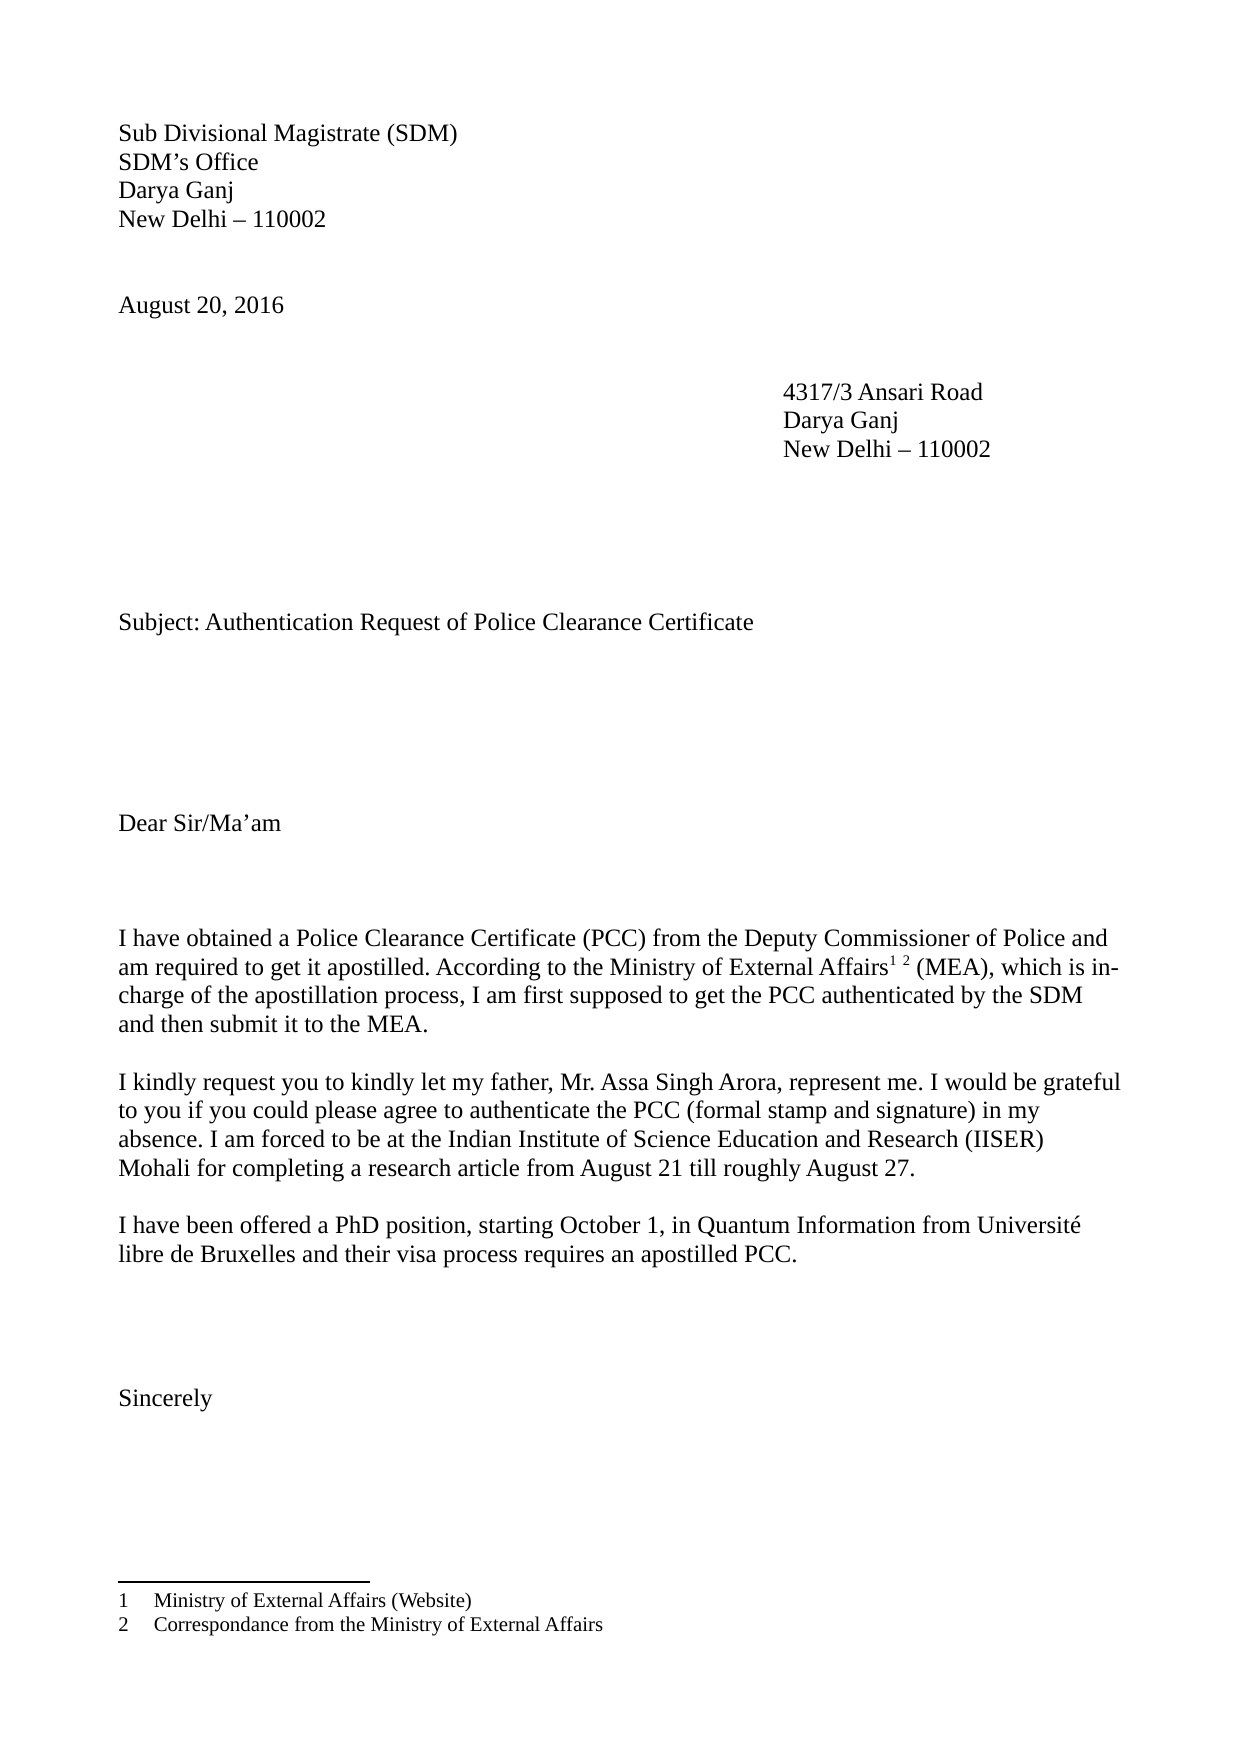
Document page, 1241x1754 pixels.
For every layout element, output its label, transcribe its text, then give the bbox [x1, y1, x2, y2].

text I have obtained a Police Clearance Certificate (PCC) from the Deputy Commissioner of Police and am required to get it apostilled. According to the Ministry of External Affairs (MEA), which is in-charge of the apostillation process, I am first supposed to get the PCC authenticated by the SDM and then submit it to the MEA. [118, 923, 1122, 1038]
text New Delhi – 110002 [118, 204, 1122, 233]
text Darya Ganj [118, 176, 1122, 204]
text Correspondance from the Ministry of External Affairs [118, 1612, 1122, 1636]
text Sub Divisional Magistrate (SDM) [118, 118, 1122, 147]
text 4317/3 Ansari Road [783, 377, 1122, 406]
text Ministry of External Affairs (Website) [118, 1588, 1122, 1612]
text I have been offered a PhD position, starting October 1, in Quantum Information from Université libre de Bruxelles and their visa process requires an apostilled PCC. [118, 1211, 1122, 1268]
text SDM’s Office [118, 147, 1122, 176]
text Darya Ganj [783, 406, 1122, 434]
text Subject: Authentication Request of Police Clearance Certificate [118, 607, 1122, 636]
text Dear Sir/Ma’am [118, 808, 1122, 837]
text New Delhi – 110002 [783, 434, 1122, 463]
text I kindly request you to kindly let my father, Mr. Assa Singh Arora, represent me. I would be grateful to you if you could please agree to authenticate the PCC (formal stamp and signature) in my absence. I am forced to be at the Indian Institute of Science Education and Research (IISER) Mohali for completing a research article from August 21 till roughly August 27. [118, 1067, 1122, 1182]
text August 20, 2016 [118, 291, 1122, 319]
text Sincerely [118, 1383, 1122, 1412]
